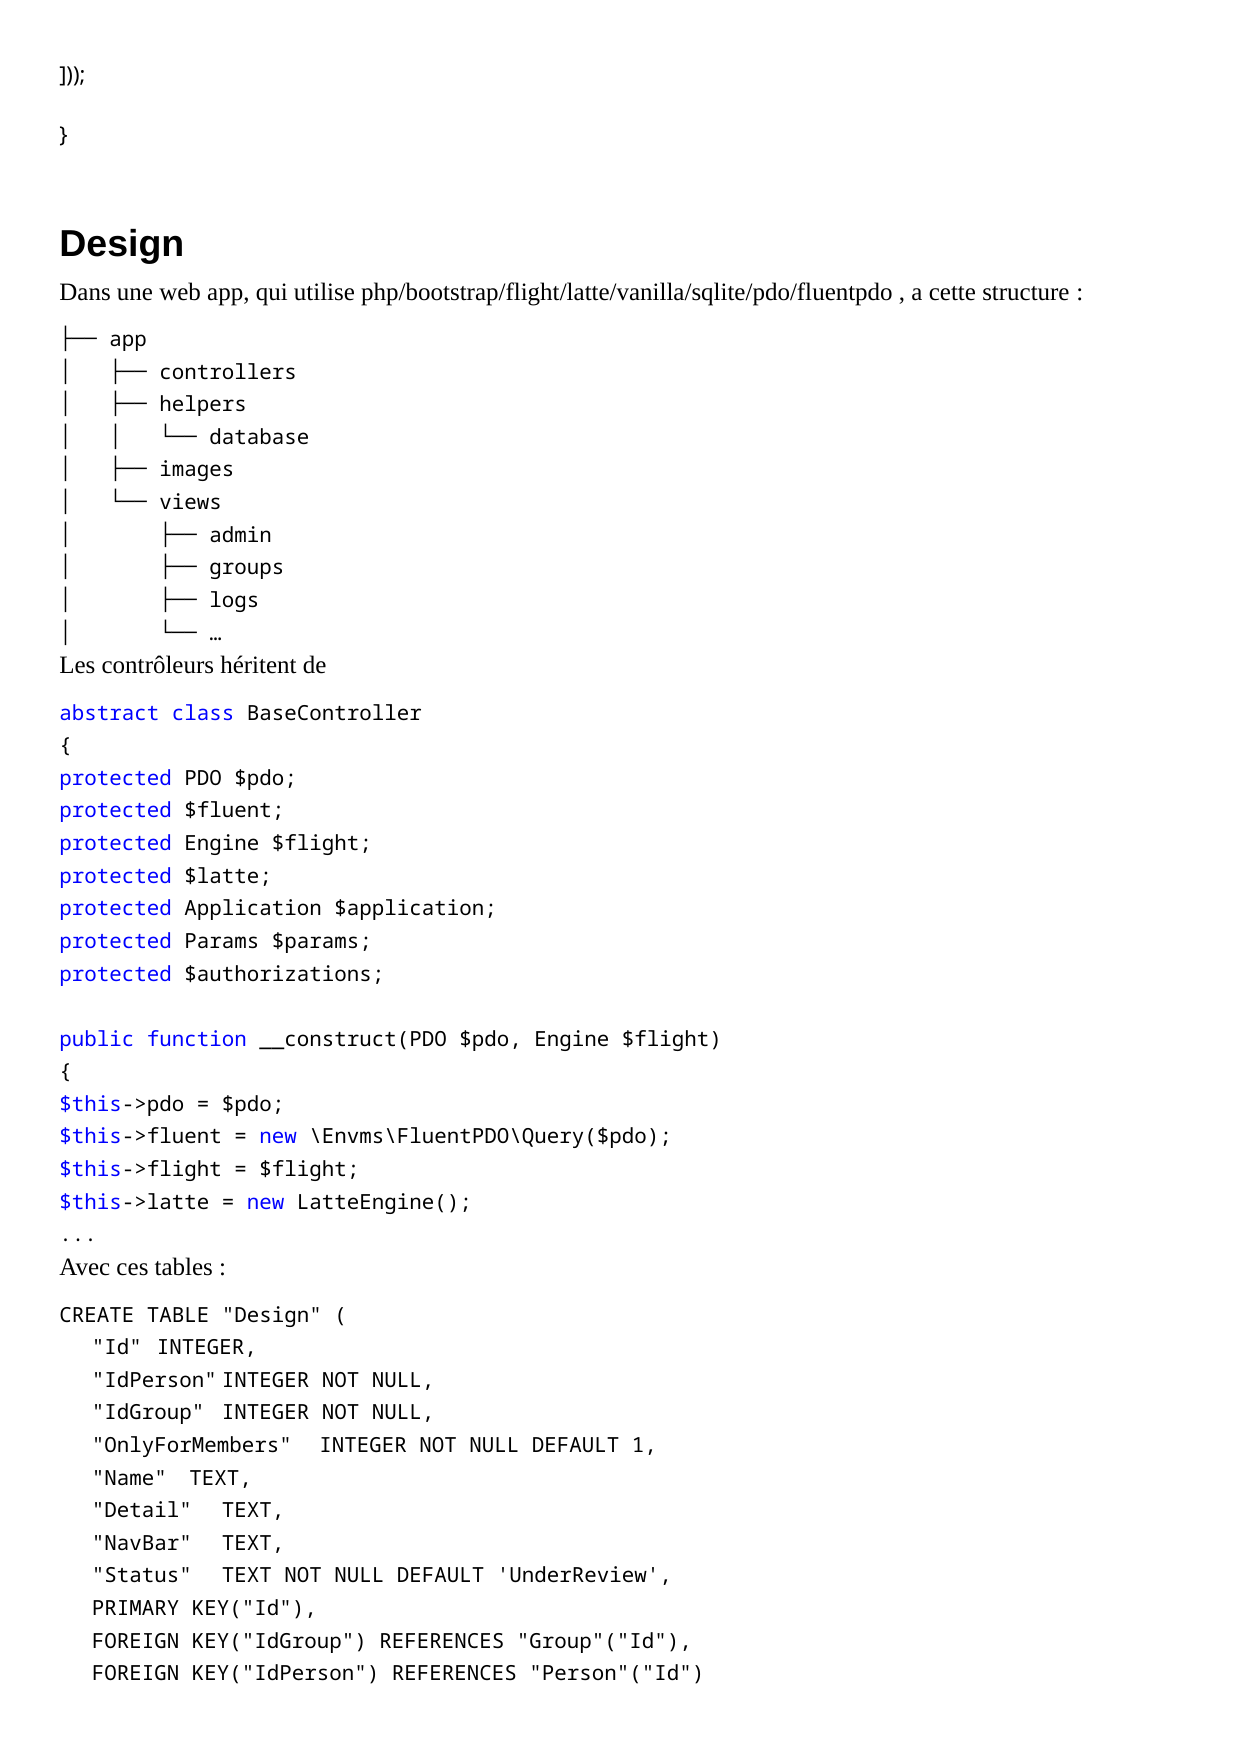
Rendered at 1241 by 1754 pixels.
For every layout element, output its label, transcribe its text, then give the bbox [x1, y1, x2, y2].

text protected $latte; [59, 861, 1181, 889]
text public function __construct(PDO $pdo, Engine $flight) [59, 1024, 1181, 1052]
text FOREIGN KEY("IdGroup") REFERENCES "Group"("Id"), [59, 1626, 1181, 1654]
text "OnlyForMembers" INTEGER NOT NULL DEFAULT 1, [59, 1430, 1181, 1458]
text $this->latte = new LatteEngine(); [59, 1187, 1181, 1215]
text │ ├── images [59, 454, 1181, 483]
text Dans une web app, qui utilise php/bootstrap/flight/latte/vanilla/sqlite/pdo/fluentpdo , a cette structure : [59, 277, 1181, 305]
text "Status" TEXT NOT NULL DEFAULT 'UnderReview', [59, 1561, 1181, 1589]
text $this->pdo = $pdo; [59, 1089, 1181, 1117]
subtitle Design [59, 221, 1181, 264]
text CREATE TABLE "Design" ( [59, 1300, 1181, 1328]
text │ ├── controllers [59, 357, 1181, 385]
text │ ├── groups [59, 552, 1181, 581]
text │ ├── helpers [59, 389, 1181, 418]
text │ │ └── database [59, 422, 1181, 450]
text "Id" INTEGER, [59, 1332, 1181, 1361]
text "NavBar" TEXT, [59, 1528, 1181, 1556]
text $this->flight = $flight; [59, 1154, 1181, 1183]
text protected Engine $flight; [59, 828, 1181, 857]
text } [59, 118, 1181, 148]
text { [59, 730, 1181, 759]
text PRIMARY KEY("Id"), [59, 1593, 1181, 1622]
text │ └── … [59, 618, 1181, 646]
text "Detail" TEXT, [59, 1495, 1181, 1524]
text │ └── views [59, 487, 1181, 516]
text protected Application $application; [59, 893, 1181, 922]
text { [59, 1056, 1181, 1085]
text protected PDO $pdo; [59, 763, 1181, 791]
text protected $fluent; [59, 796, 1181, 824]
text ├── app [59, 324, 1181, 353]
text │ ├── admin [59, 520, 1181, 548]
text Les contrôleurs héritent de [59, 650, 1181, 679]
text $this->fluent = new \Envms\FluentPDO\Query($pdo); [59, 1122, 1181, 1150]
text "IdPerson" INTEGER NOT NULL, [59, 1365, 1181, 1393]
text protected $authorizations; [59, 959, 1181, 987]
text FOREIGN KEY("IdPerson") REFERENCES "Person"("Id") [59, 1658, 1181, 1687]
text protected Params $params; [59, 926, 1181, 954]
text Avec ces tables : [59, 1252, 1181, 1281]
text ])); [59, 59, 1181, 89]
text "IdGroup" INTEGER NOT NULL, [59, 1397, 1181, 1426]
text "Name" TEXT, [59, 1463, 1181, 1491]
text abstract class BaseController [59, 698, 1181, 726]
text │ ├── logs [59, 585, 1181, 613]
text ... [59, 1219, 1181, 1248]
